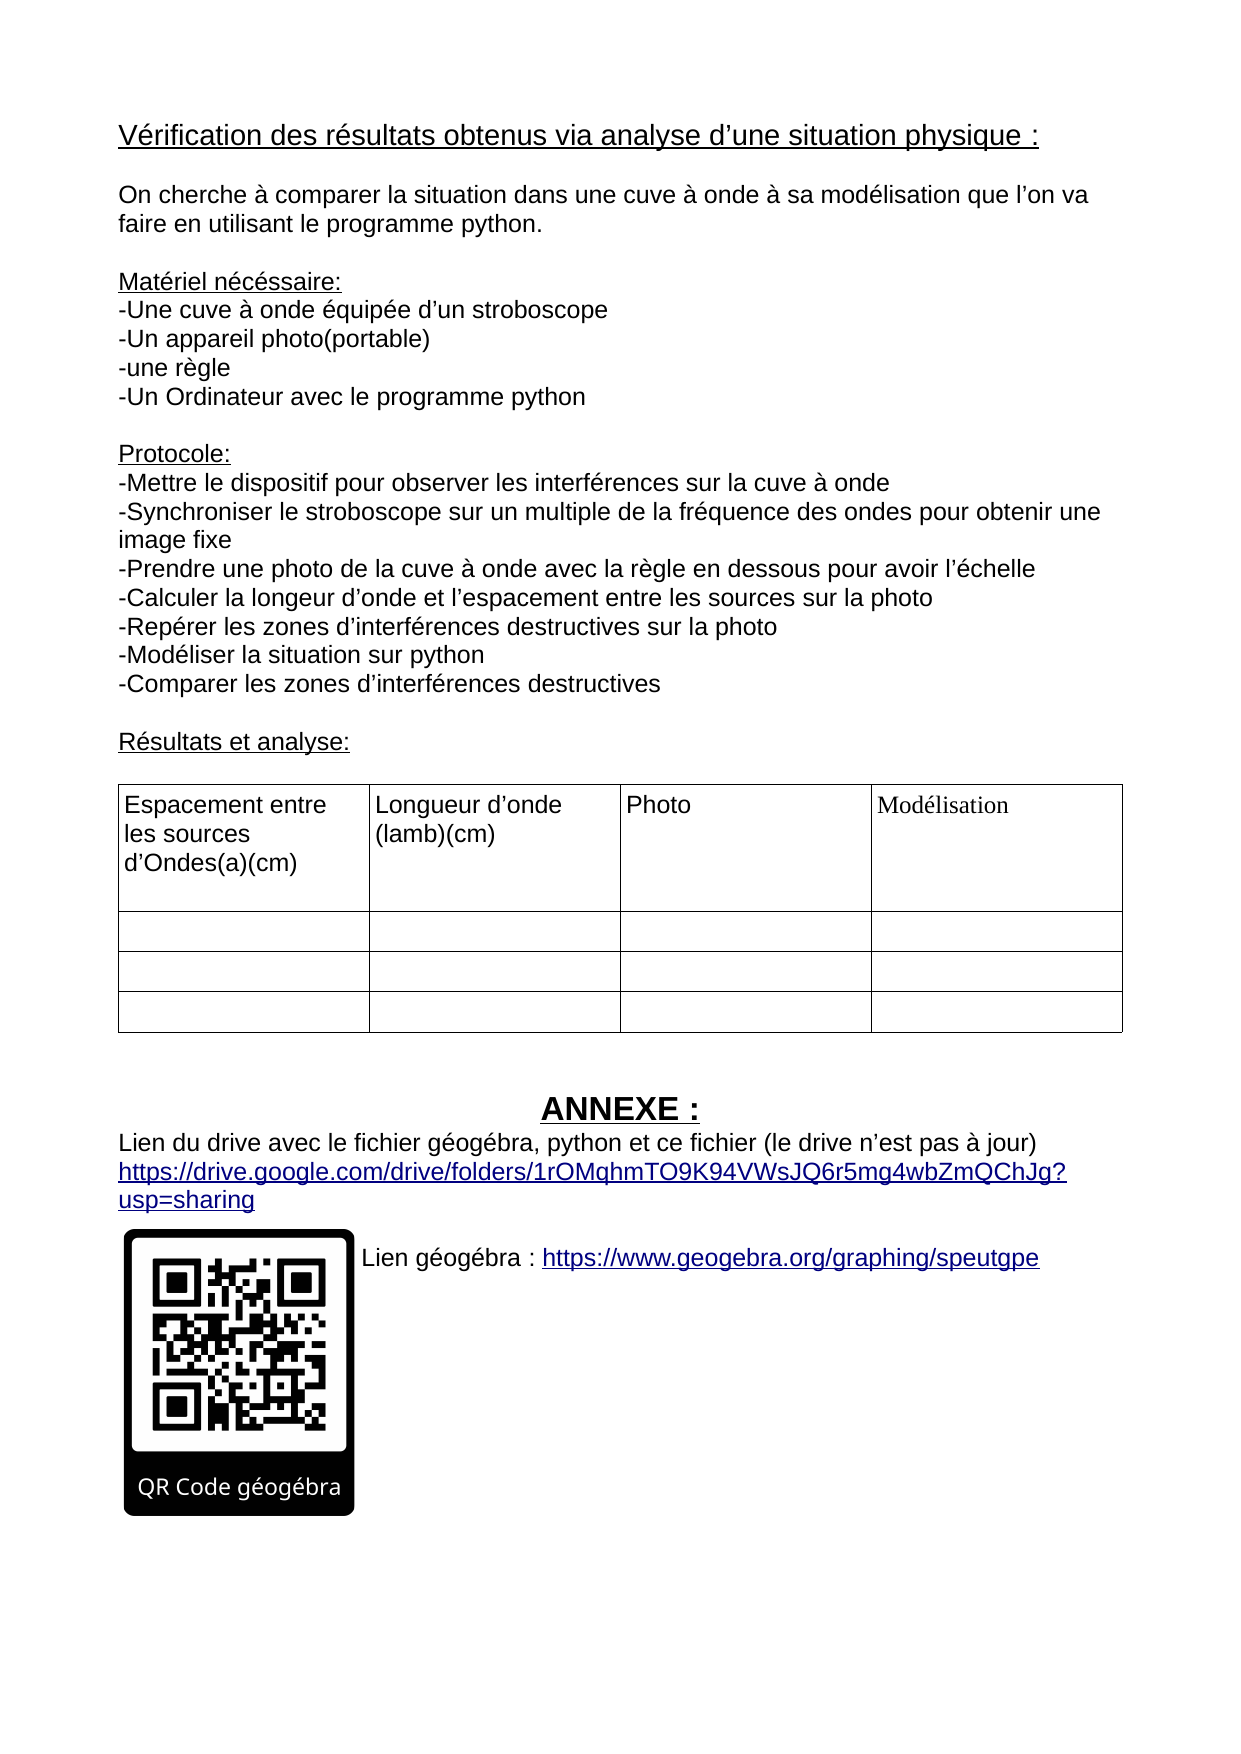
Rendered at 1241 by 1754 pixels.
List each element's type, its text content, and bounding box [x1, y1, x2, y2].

table_cell [119, 912, 369, 951]
text Protocole: [118, 439, 1122, 468]
text -Prendre une photo de la cuve à onde avec la règle en dessous pour avoir l’échelle [118, 554, 1122, 583]
picture [123, 1229, 355, 1516]
table_cell [872, 952, 1122, 991]
table_cell [621, 992, 871, 1032]
table_header Espacement entre les sources d’Ondes(a)(cm) [119, 785, 369, 911]
text -Un appareil photo(portable) [118, 324, 1122, 353]
table_cell [621, 952, 871, 991]
table_cell [872, 912, 1122, 951]
table_cell [119, 992, 369, 1032]
text Résultats et analyse: [118, 727, 1122, 755]
text -Synchroniser le stroboscope sur un multiple de la fréquence des ondes pour obtenir une image fixe [118, 497, 1122, 554]
text ANNEXE : [118, 1089, 1122, 1128]
text -Repérer les zones d’interférences destructives sur la photo [118, 612, 1122, 640]
text -Une cuve à onde équipée d’un stroboscope [118, 295, 1122, 324]
table_cell [872, 992, 1122, 1032]
text Matériel nécéssaire: [118, 267, 1122, 295]
table_header Modélisation [872, 785, 1122, 911]
text -Comparer les zones d’interférences destructives [118, 669, 1122, 698]
table_header Longueur d’onde (lamb)(cm) [370, 785, 620, 911]
text Lien du drive avec le fichier géogébra, python et ce fichier (le drive n’est pas à jour) https://drive.google.com/drive/folders/1rOMqhmTO9K94VWsJQ6r5mg4wbZmQChJg?usp=sharing [118, 1128, 1122, 1214]
table_header Photo [621, 785, 871, 911]
text -Calculer la longeur d’onde et l’espacement entre les sources sur la photo [118, 583, 1122, 612]
table_cell [370, 992, 620, 1032]
table_cell [621, 912, 871, 951]
table_cell [370, 952, 620, 991]
table_cell [119, 952, 369, 991]
text Vérification des résultats obtenus via analyse d’une situation physique : [118, 118, 1122, 152]
text -Mettre le dispositif pour observer les interférences sur la cuve à onde [118, 468, 1122, 497]
table_cell [370, 912, 620, 951]
text Lien géogébra : https://www.geogebra.org/graphing/speutgpe [355, 1243, 1122, 1271]
text -une règle [118, 353, 1122, 382]
text -Un Ordinateur avec le programme python [118, 382, 1122, 410]
text -Modéliser la situation sur python [118, 640, 1122, 669]
text On cherche à comparer la situation dans une cuve à onde à sa modélisation que l’on va faire en utilisant le programme python. [118, 180, 1122, 238]
